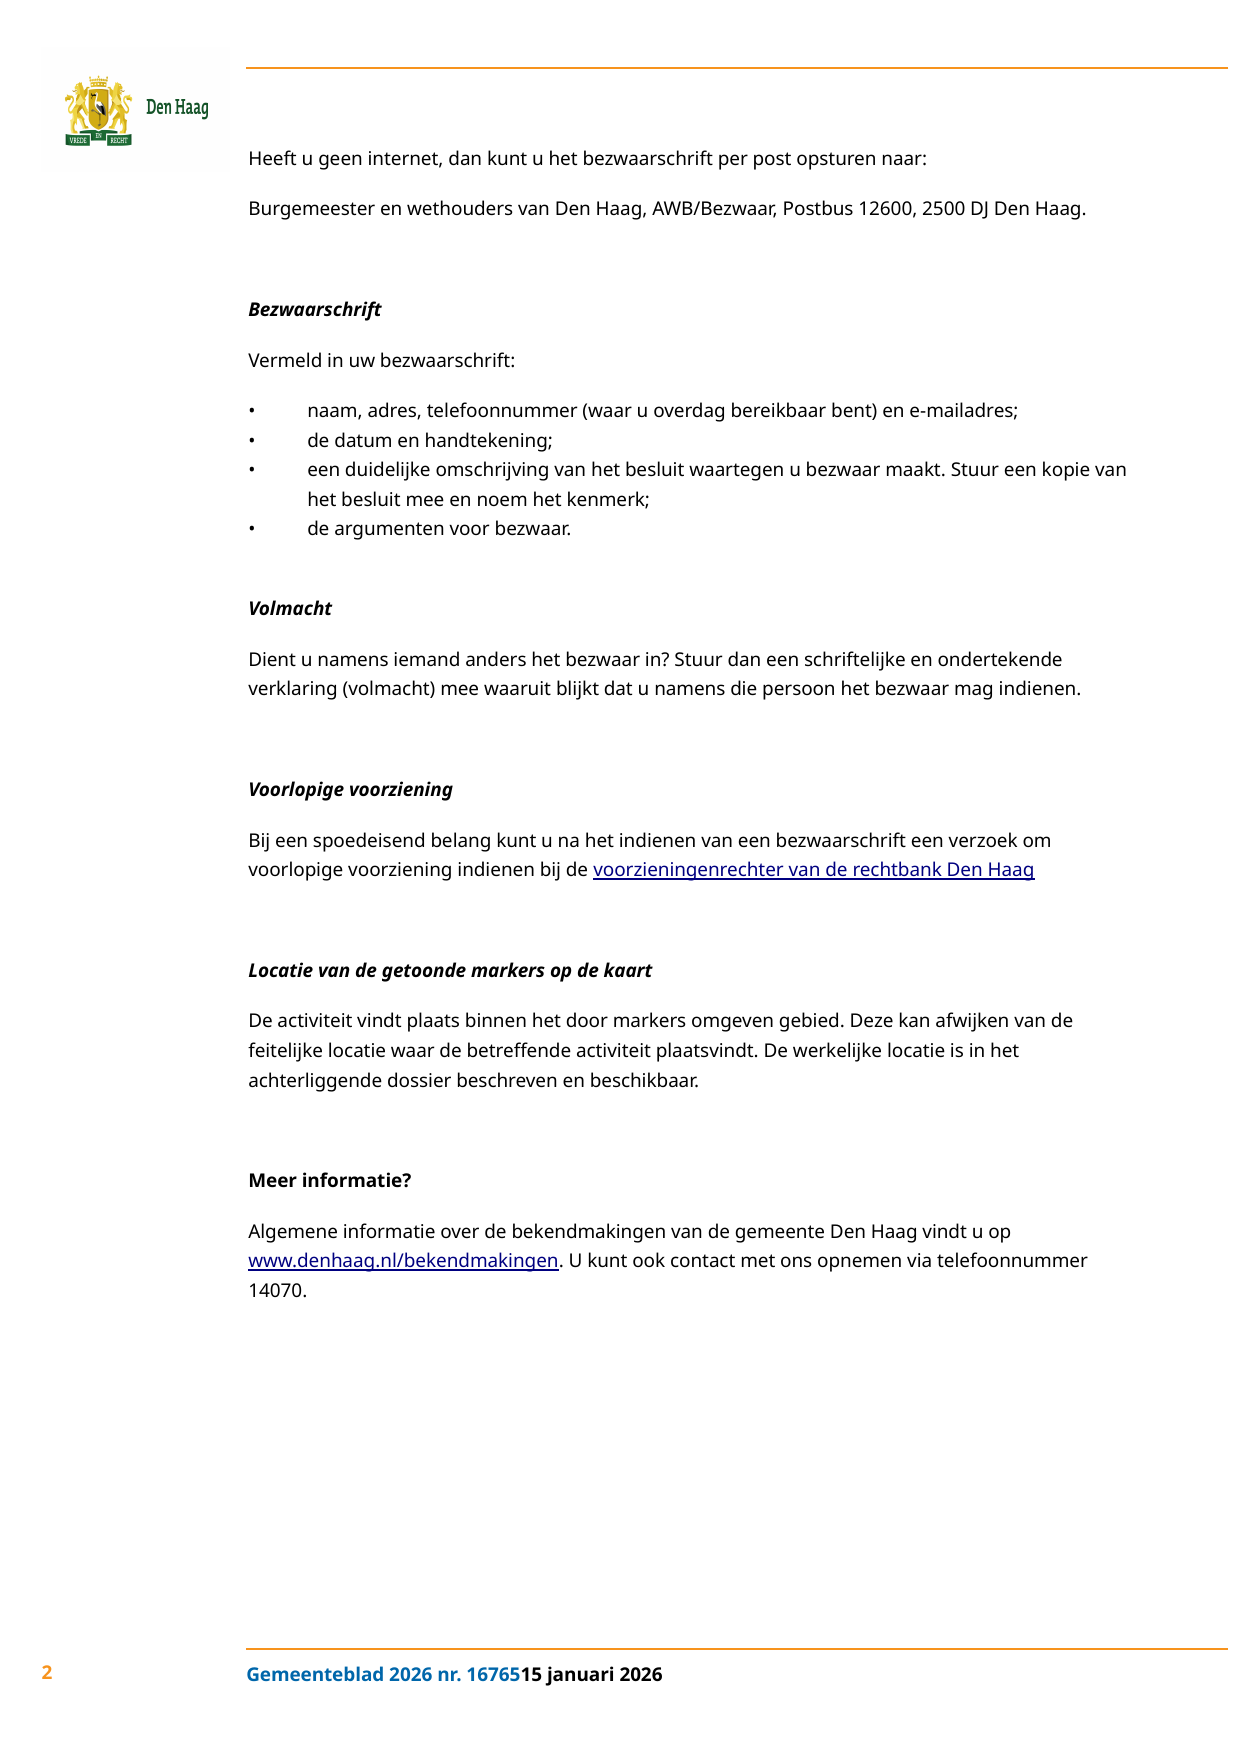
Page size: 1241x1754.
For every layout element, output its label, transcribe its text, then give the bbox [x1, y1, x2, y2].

list naam, adres, telefoonnummer (waar u overdag bereikbaar bent) en e-mailadres; [248, 397, 1152, 423]
picture [41, 47, 231, 172]
text Meer informatie? [248, 1168, 1152, 1193]
text Burgemeester en wethouders van Den Haag, AWB/Bezwaar, Postbus 12600, 2500 DJ Den Haag. [248, 196, 1152, 221]
list een duidelijke omschrijving van het besluit waartegen u bezwaar maakt. Stuur een kopie van het besluit mee en noem het kenmerk; [248, 456, 1152, 512]
list de argumenten voor bezwaar. [248, 516, 1152, 541]
text Bezwaarschrift [248, 296, 1152, 322]
text Volmacht [248, 596, 1152, 621]
text Dient u namens iemand anders het bezwaar in? Stuur dan een schriftelijke en ondertekende verklaring (volmacht) mee waaruit blijkt dat u namens die persoon het bezwaar mag indienen. [248, 646, 1152, 701]
text De activiteit vindt plaats binnen het door markers omgeven gebied. Deze kan afwijken van de feitelijke locatie waar de betreffende activiteit plaatsvindt. De werkelijke locatie is in het achterliggende dossier beschreven en beschikbaar. [248, 1008, 1152, 1093]
text Heeft u geen internet, dan kunt u het bezwaarschrift per post opsturen naar: [248, 145, 1152, 171]
text Vermeld in uw bezwaarschrift: [248, 347, 1152, 373]
text Bij een spoedeisend belang kunt u na het indienen van een bezwaarschrift een verzoek om voorlopige voorziening indienen bij de voorzieningenrechter van de rechtbank Den Haag [248, 827, 1152, 882]
text Voorlopige voorziening [248, 776, 1152, 802]
text Algemene informatie over de bekendmakingen van de gemeente Den Haag vindt u op www.denhaag.nl/bekendmakingen. U kunt ook contact met ons opnemen via telefoonnummer 14070. [248, 1218, 1152, 1303]
text Locatie van de getoonde markers op de kaart [248, 957, 1152, 983]
list de datum en handtekening; [248, 427, 1152, 453]
